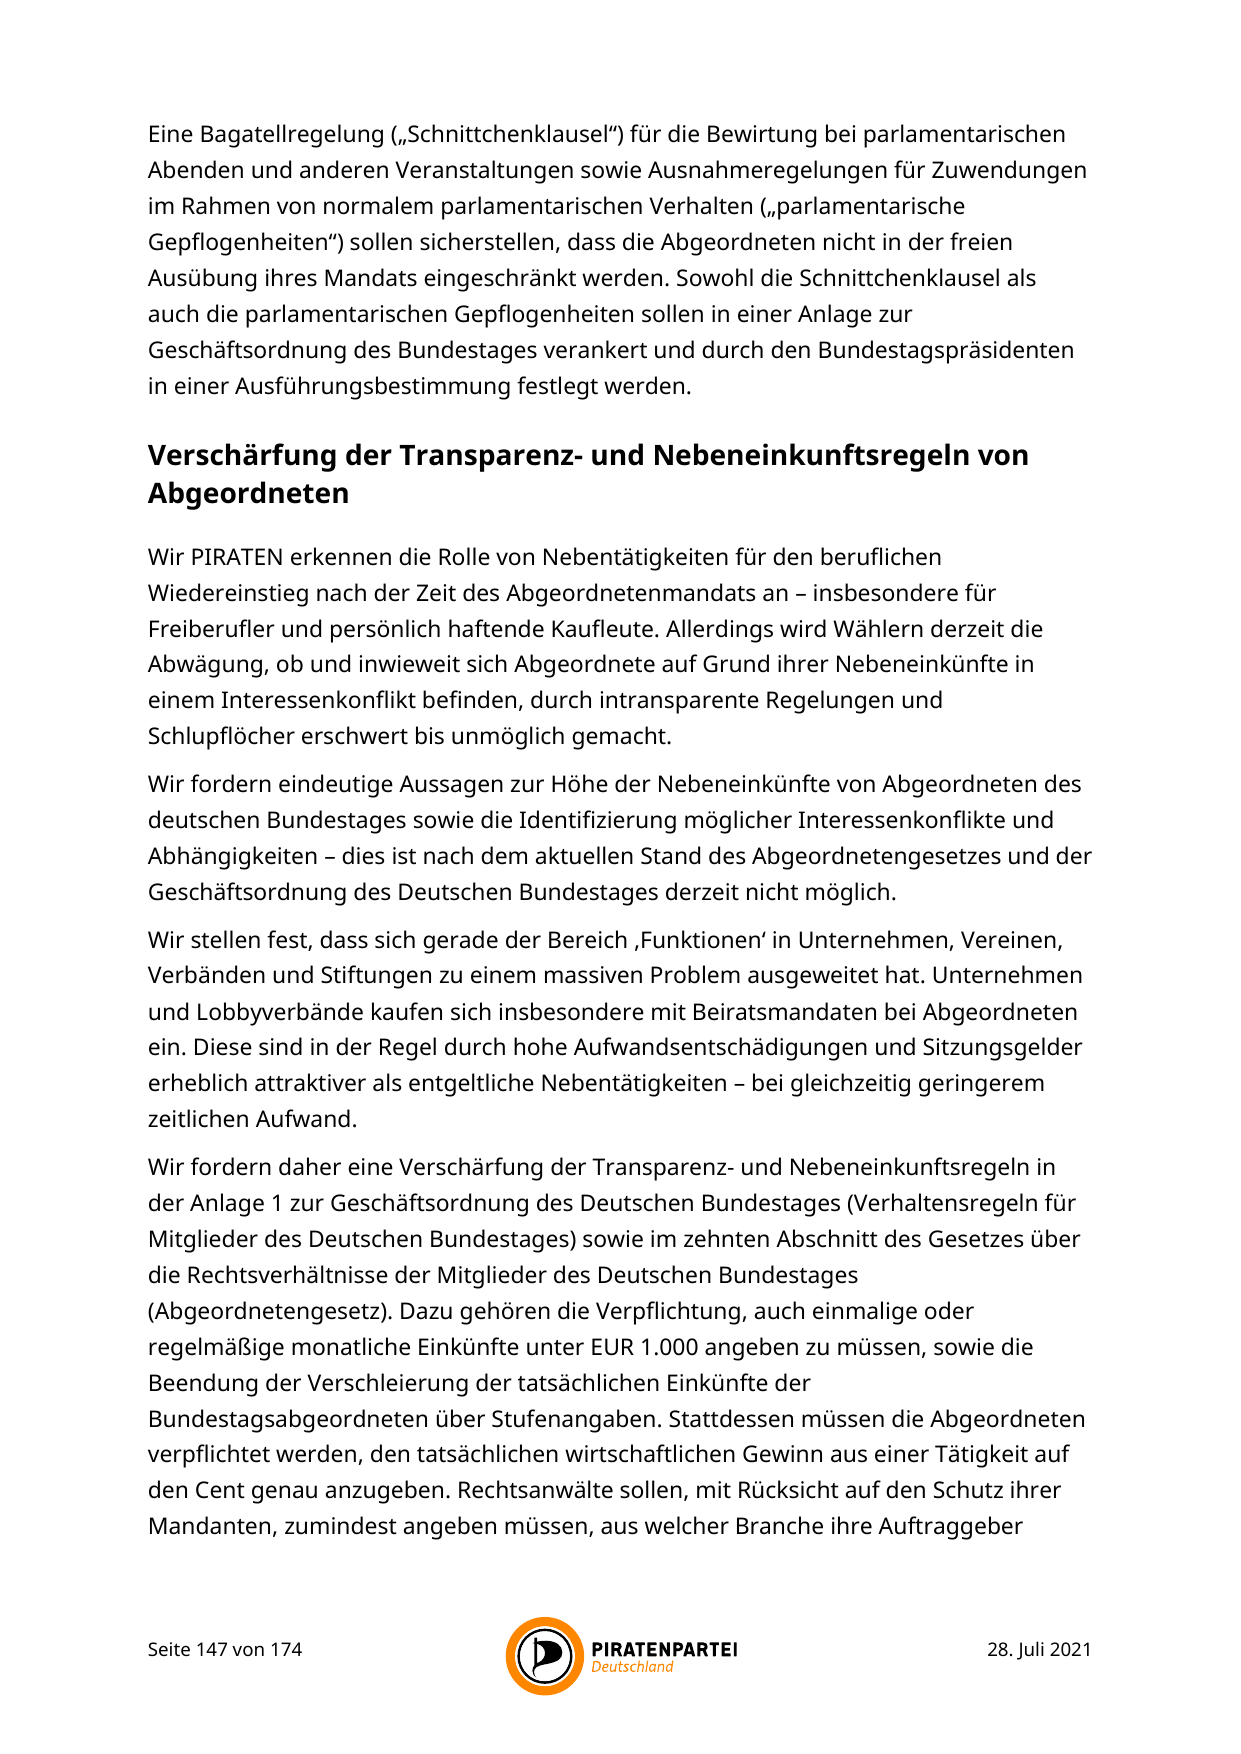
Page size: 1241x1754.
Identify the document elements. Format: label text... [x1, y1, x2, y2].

text Wir fordern daher eine Verschärfung der Transparenz- und Nebeneinkunftsregeln in der Anlage 1 zur Geschäftsordnung des Deutschen Bundestages (Verhaltensregeln für Mitglieder des Deutschen Bundestages) sowie im zehnten Abschnitt des Gesetzes über die Rechtsverhältnisse der Mitglieder des Deutschen Bundestages (Abgeordnetengesetz). Dazu gehören die Verpflichtung, auch einmalige oder regelmäßige monatliche Einkünfte unter EUR 1.000 angeben zu müssen, sowie die Beendung der Verschleierung der tatsächlichen Einkünfte der Bundestagsabgeordneten über Stufenangaben. Stattdessen müssen die Abgeordneten verpflichtet werden, den tatsächlichen wirtschaftlichen Gewinn aus einer Tätigkeit auf den Cent genau anzugeben. Rechtsanwälte sollen, mit Rücksicht auf den Schutz ihrer Mandanten, zumindest angeben müssen, aus welcher Branche ihre Auftraggeber [148, 1151, 1093, 1542]
text Wir fordern eindeutige Aussagen zur Höhe der Nebeneinkünfte von Abgeordneten des deutschen Bundestages sowie die Identifizierung möglicher Interessenkonflikte und Abhängigkeiten – dies ist nach dem aktuellen Stand des Abgeordnetengesetzes und der Geschäftsordnung des Deutschen Bundestages derzeit nicht möglich. [148, 768, 1093, 907]
text Wir PIRATEN erkennen die Rolle von Nebentätigkeiten für den beruflichen Wiedereinstieg nach der Zeit des Abgeordnetenmandats an – insbesondere für Freiberufler und persönlich haftende Kaufleute. Allerdings wird Wählern derzeit die Abwägung, ob und inwieweit sich Abgeordnete auf Grund ihrer Nebeneinkünfte in einem Interessenkonflikt befinden, durch intransparente Regelungen und Schlupflöcher erschwert bis unmöglich gemacht. [148, 541, 1093, 752]
subtitle Verschärfung der Transparenz- und Nebeneinkunftsregeln von Abgeordneten [148, 435, 1093, 511]
text Eine Bagatellregelung („Schnittchenklausel“) für die Bewirtung bei parlamentarischen Abenden und anderen Veranstaltungen sowie Ausnahmeregelungen für Zuwendungen im Rahmen von normalem parlamentarischen Verhalten („parlamentarische Gepflogenheiten“) sollen sicherstellen, dass die Abgeordneten nicht in der freien Ausübung ihres Mandats eingeschränkt werden. Sowohl die Schnittchenklausel als auch die parlamentarischen Gepflogenheiten sollen in einer Anlage zur Geschäftsordnung des Bundestages verankert und durch den Bundestagspräsidenten in einer Ausführungsbestimmung festlegt werden. [148, 118, 1093, 401]
text Wir stellen fest, dass sich gerade der Bereich ‚Funktionen‘ in Unternehmen, Vereinen, Verbänden und Stiftungen zu einem massiven Problem ausgeweitet hat. Unternehmen und Lobbyverbände kaufen sich insbesondere mit Beiratsmandaten bei Abgeordneten ein. Diese sind in der Regel durch hohe Aufwandsentschädigungen und Sitzungsgelder erheblich attraktiver als entgeltliche Nebentätigkeiten – bei gleichzeitig geringerem zeitlichen Aufwand. [148, 923, 1093, 1134]
